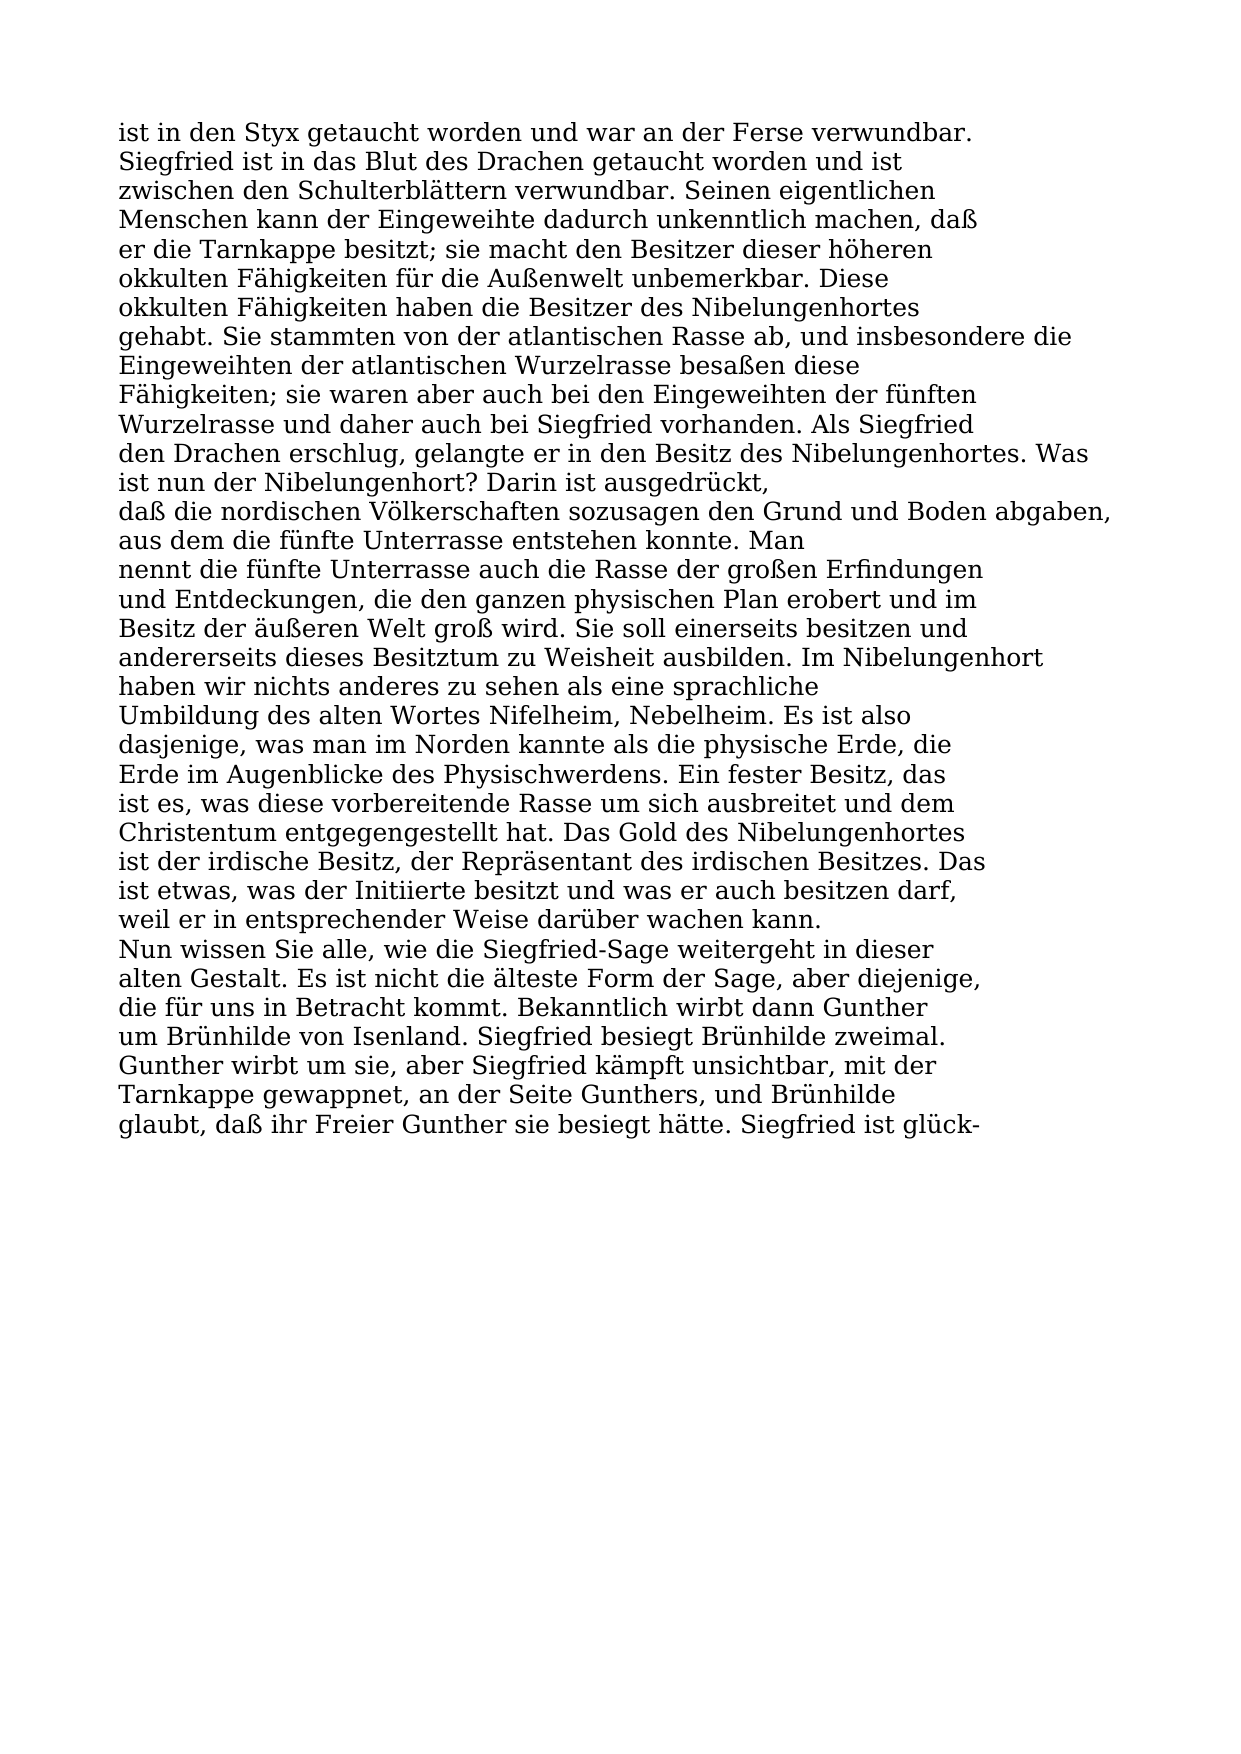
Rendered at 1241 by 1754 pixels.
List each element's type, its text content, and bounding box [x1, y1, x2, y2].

text Tarnkappe gewappnet, an der Seite Gunthers, und Brünhilde [118, 1081, 1122, 1110]
text okkulten Fähigkeiten haben die Besitzer des Nibelungenhortes [118, 293, 1122, 322]
text alten Gestalt. Es ist nicht die älteste Form der Sage, aber diejenige, [118, 964, 1122, 993]
text Umbildung des alten Wortes Nifelheim, Nebelheim. Es ist also [118, 701, 1122, 731]
text Menschen kann der Eingeweihte dadurch unkenntlich machen, daß [118, 206, 1122, 235]
text glaubt, daß ihr Freier Gunther sie besiegt hätte. Siegfried ist glück- [118, 1110, 1122, 1139]
text okkulten Fähigkeiten für die Außenwelt unbemerkbar. Diese [118, 264, 1122, 293]
text Erde im Augenblicke des Physischwerdens. Ein fester Besitz, das [118, 760, 1122, 789]
text dasjenige, was man im Norden kannte als die physische Erde, die [118, 731, 1122, 760]
text andererseits dieses Besitztum zu Weisheit ausbilden. Im Nibelungenhort haben wir nichts anderes zu sehen als eine sprachliche [118, 643, 1122, 701]
text Wurzelrasse und daher auch bei Siegfried vorhanden. Als Siegfried [118, 410, 1122, 439]
text nennt die fünfte Unterrasse auch die Rasse der großen Erfindungen [118, 556, 1122, 585]
text ist der irdische Besitz, der Repräsentant des irdischen Besitzes. Das [118, 847, 1122, 876]
text zwischen den Schulterblättern verwundbar. Seinen eigentlichen [118, 176, 1122, 206]
text Gunther wirbt um sie, aber Siegfried kämpft unsichtbar, mit der [118, 1051, 1122, 1081]
text Siegfried ist in das Blut des Drachen getaucht worden und ist [118, 147, 1122, 176]
text ist in den Styx getaucht worden und war an der Ferse verwundbar. [118, 118, 1122, 147]
text gehabt. Sie stammten von der atlantischen Rasse ab, und insbesondere die Eingeweihten der atlantischen Wurzelrasse besaßen diese [118, 322, 1122, 381]
text ist etwas, was der Initiierte besitzt und was er auch besitzen darf, [118, 876, 1122, 906]
text die für uns in Betracht kommt. Bekanntlich wirbt dann Gunther [118, 993, 1122, 1022]
text ist es, was diese vorbereitende Rasse um sich ausbreitet und dem [118, 789, 1122, 818]
text Fähigkeiten; sie waren aber auch bei den Eingeweihten der fünften [118, 381, 1122, 410]
text daß die nordischen Völkerschaften sozusagen den Grund und Boden abgaben, aus dem die fünfte Unterrasse entstehen konnte. Man [118, 497, 1122, 556]
text Besitz der äußeren Welt groß wird. Sie soll einerseits besitzen und [118, 614, 1122, 643]
text den Drachen erschlug, gelangte er in den Besitz des Nibelungenhortes. Was ist nun der Nibelungenhort? Darin ist ausgedrückt, [118, 439, 1122, 497]
text Nun wissen Sie alle, wie die Siegfried-Sage weitergeht in dieser [118, 935, 1122, 964]
text um Brünhilde von Isenland. Siegfried besiegt Brünhilde zweimal. [118, 1022, 1122, 1051]
text Christentum entgegengestellt hat. Das Gold des Nibelungenhortes [118, 818, 1122, 847]
text er die Tarnkappe besitzt; sie macht den Besitzer dieser höheren [118, 235, 1122, 264]
text weil er in entsprechender Weise darüber wachen kann. [118, 906, 1122, 935]
text und Entdeckungen, die den ganzen physischen Plan erobert und im [118, 585, 1122, 614]
